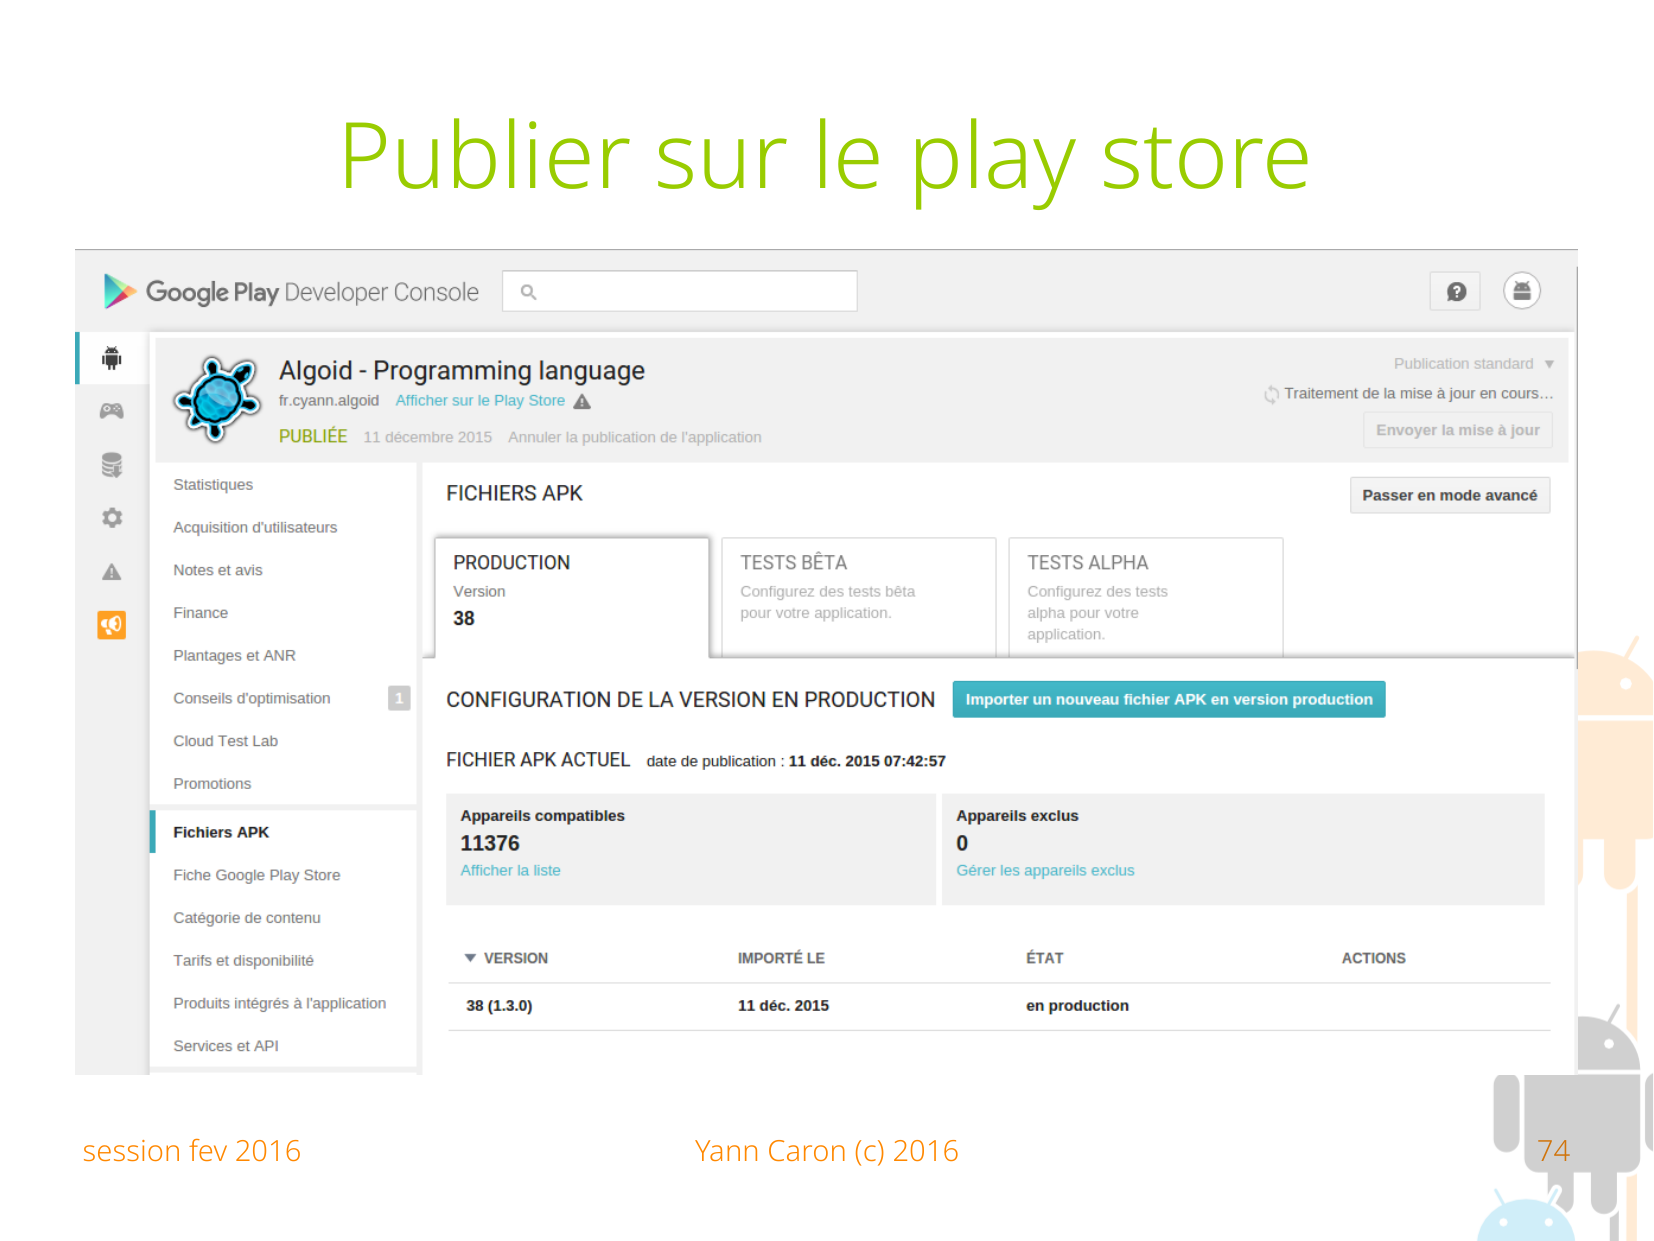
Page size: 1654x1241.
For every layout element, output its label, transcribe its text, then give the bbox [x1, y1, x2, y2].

picture [75, 249, 1654, 1241]
title Publier sur le play store [82, 49, 1571, 249]
